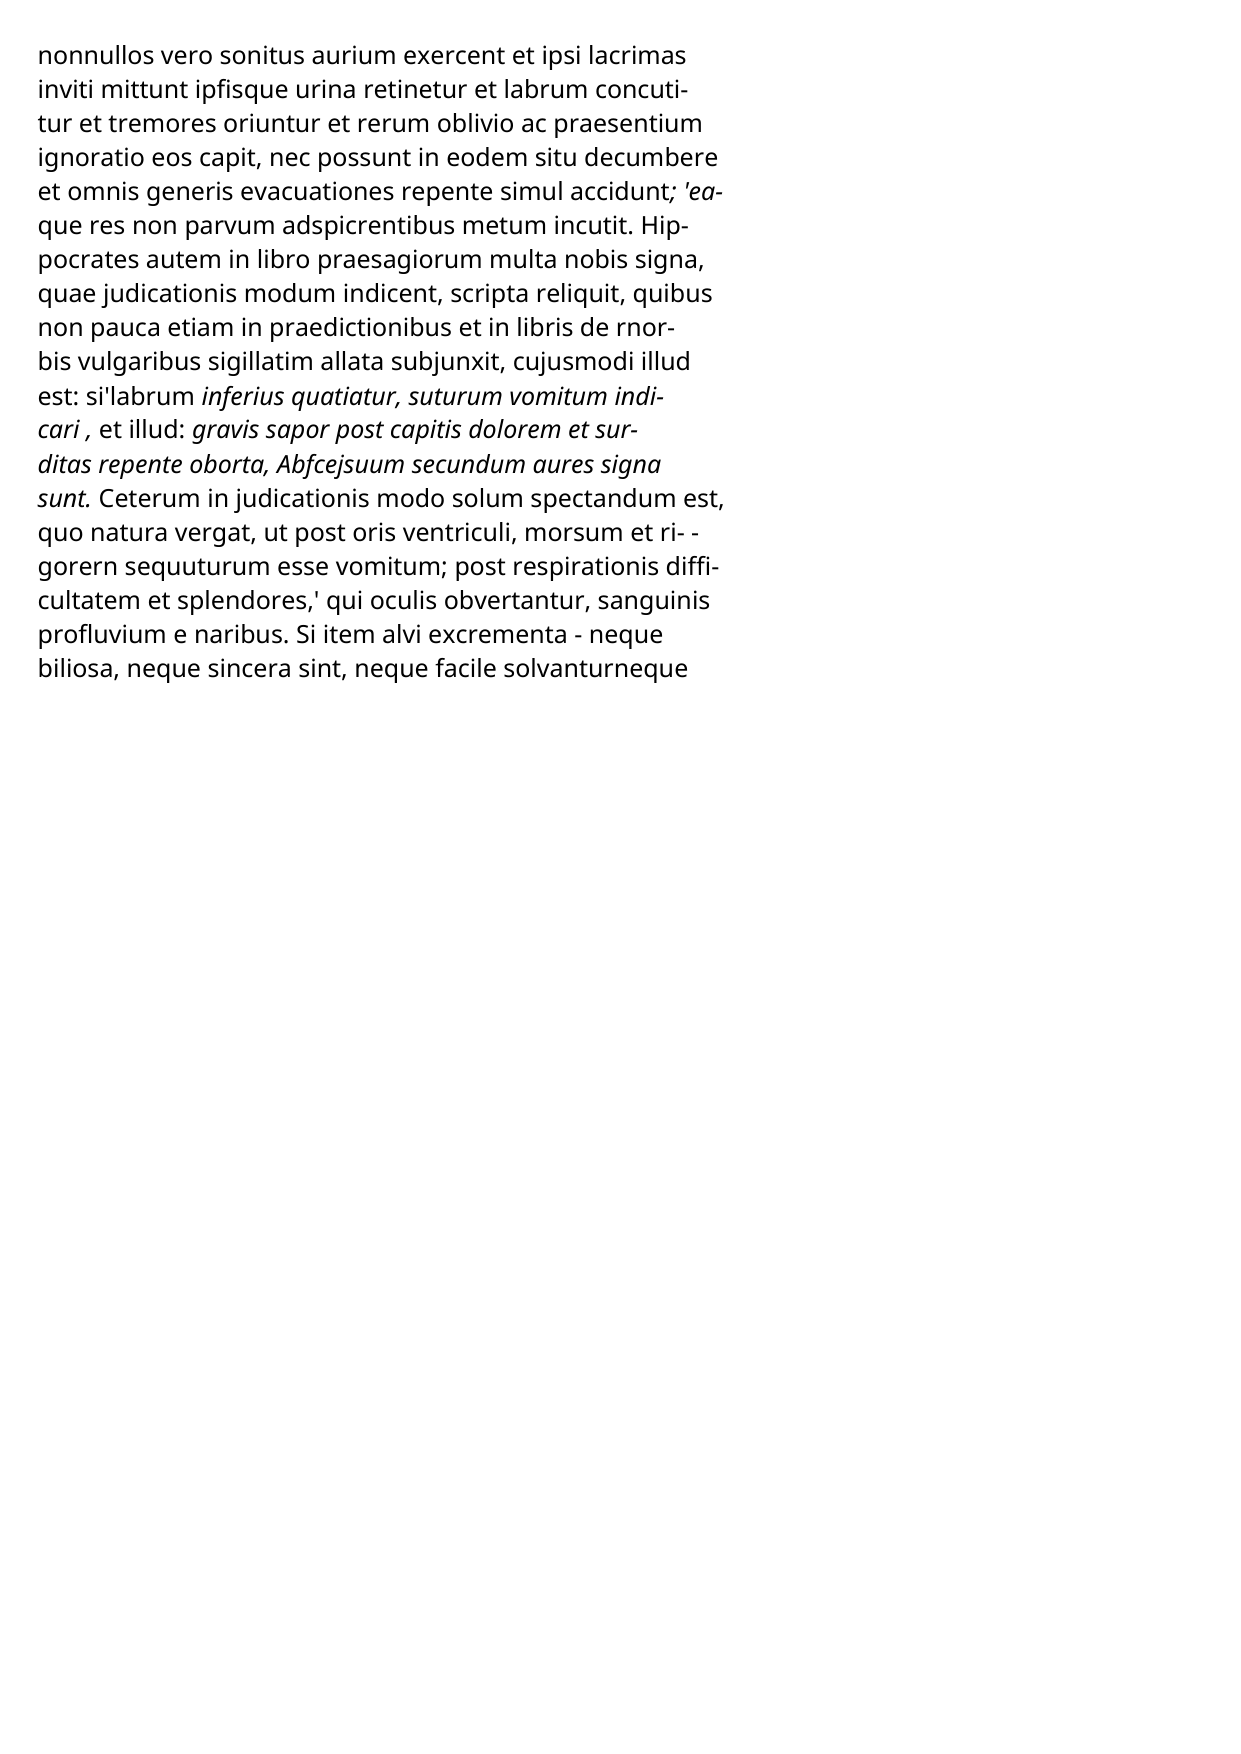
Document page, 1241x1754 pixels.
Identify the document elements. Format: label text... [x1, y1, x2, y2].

text nonnullos vero sonitus aurium exercent et ipsi lacrimas inviti mittunt ipfisque urina retinetur et labrum concuti- tur et tremores oriuntur et rerum oblivio ac praesentium ignoratio eos capit, nec possunt in eodem situ decumbere et omnis generis evacuationes repente simul accidunt; 'ea- que res non parvum adspicrentibus metum incutit. Hip- pocrates autem in libro praesagiorum multa nobis signa, quae judicationis modum indicent, scripta reliquit, quibus non pauca etiam in praedictionibus et in libris de rnor- bis vulgaribus sigillatim allata subjunxit, cujusmodi illud est: si'labrum inferius quatiatur, suturum vomitum indi- cari , et illud: gravis sapor post capitis dolorem et sur- ditas repente oborta, Abfcejsuum secundum aures signa sunt. Ceterum in judicationis modo solum spectandum est, quo natura vergat, ut post oris ventriculi, morsum et ri- - gorern sequuturum esse vomitum; post respirationis diffi- cultatem et splendores,' qui oculis obvertantur, sanguinis profluvium e naribus. Si item alvi excrementa - neque biliosa, neque sincera sint, neque facile solvanturneque [37, 37, 1203, 685]
